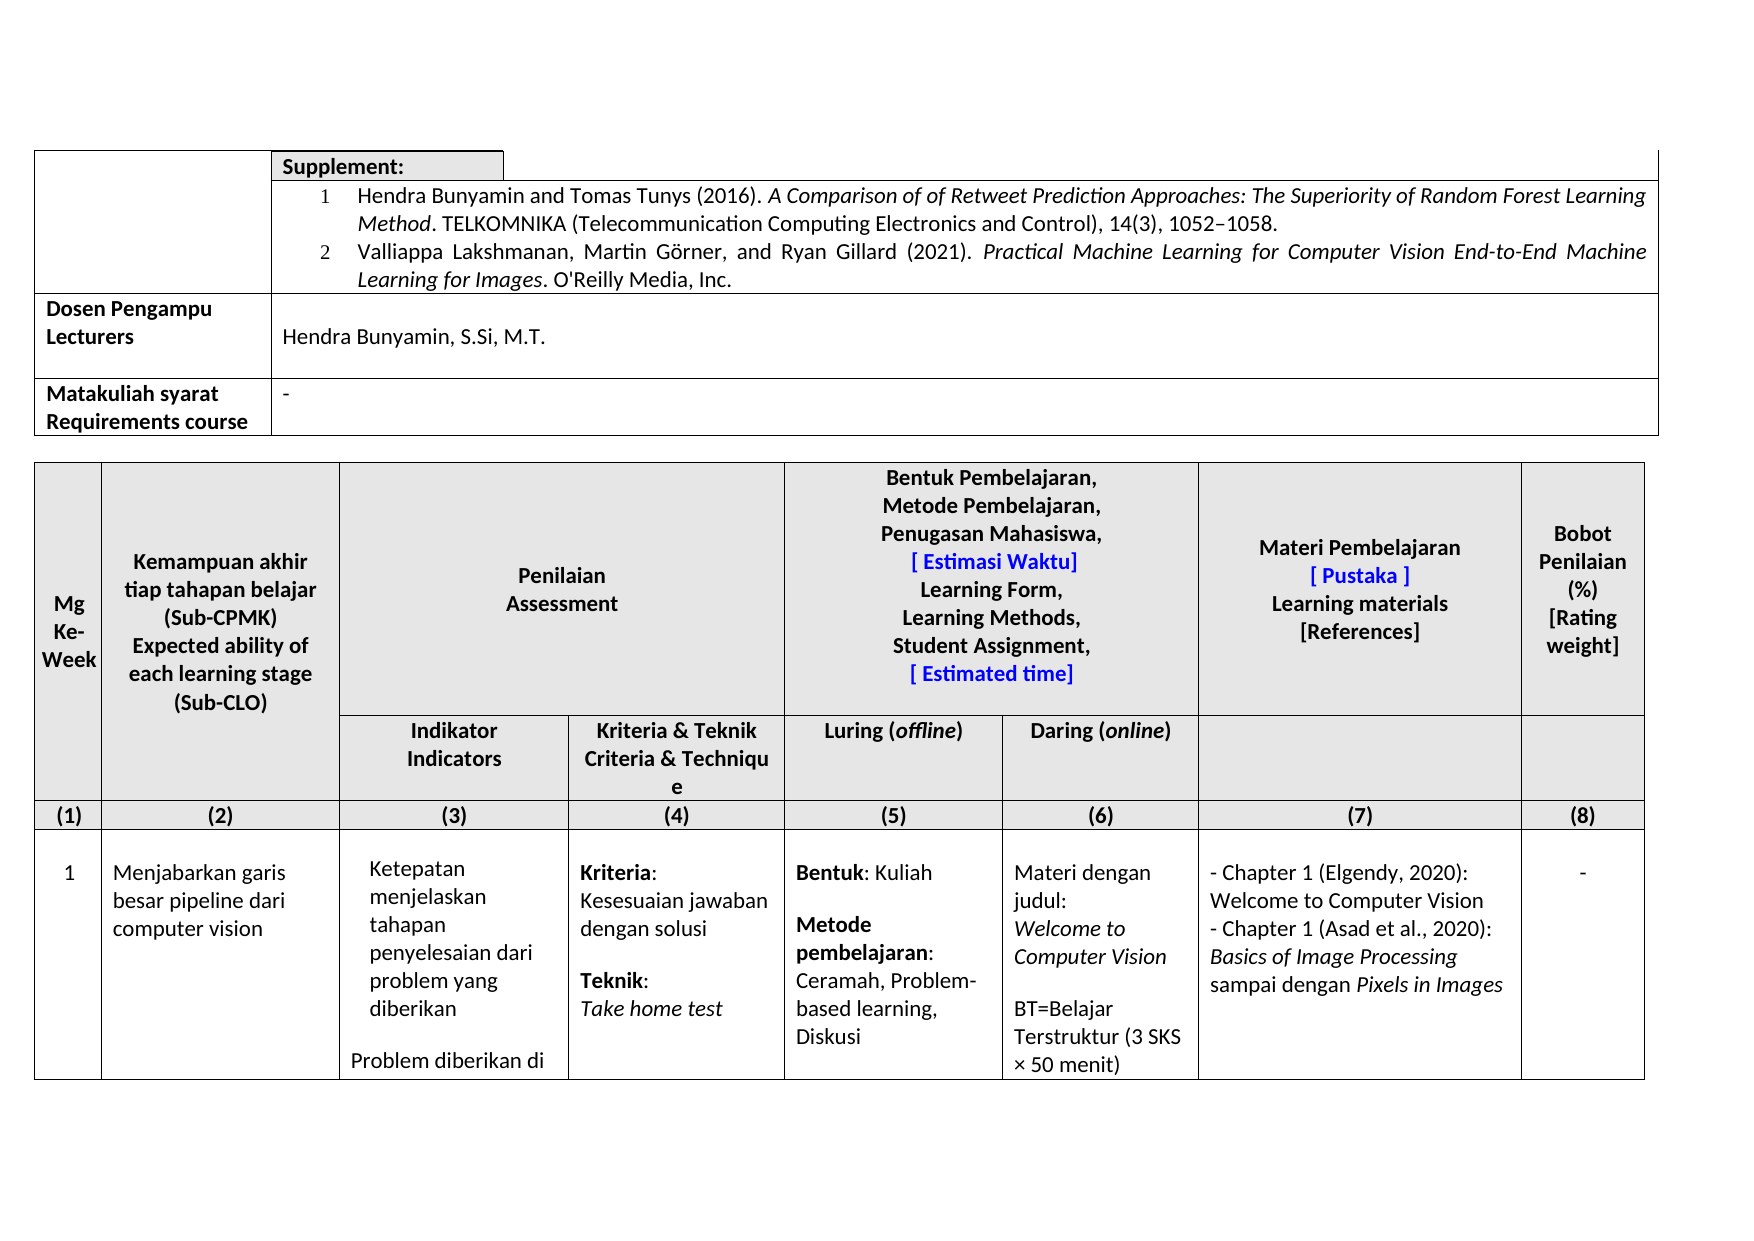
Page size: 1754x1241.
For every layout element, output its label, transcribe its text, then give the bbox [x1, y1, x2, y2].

table_cell (3) [340, 801, 568, 829]
table_cell Kriteria & Teknik Criteria & Technique [569, 716, 784, 800]
table_cell (2) [102, 801, 339, 829]
table_cell 1 [35, 830, 101, 1078]
table_header Bobot Penilaian (%) [Rating weight] [1522, 463, 1644, 715]
table_cell (4) [569, 801, 784, 829]
table_header Penilaian Assessment [340, 463, 784, 715]
table_cell Menjabarkan garis besar pipeline dari computer vision [102, 830, 339, 1078]
table_cell Materi dengan judul: Welcome to Computer Vision BT=Belajar Terstruktur (3 SKS × 50 menit) [1003, 830, 1198, 1078]
table_cell Hendra Bunyamin, S.Si, M.T. [272, 294, 1658, 378]
table_cell Bentuk: Kuliah Metode pembelajaran: Ceramah, Problem-based learning, Diskusi [785, 830, 1002, 1078]
table_cell - [1522, 830, 1644, 1078]
table_cell [1522, 716, 1644, 800]
table_cell (5) [785, 801, 1002, 829]
table_cell [504, 152, 1658, 180]
table_cell (7) [1199, 801, 1521, 829]
table_cell Supplement: [272, 152, 503, 180]
table_cell [1199, 716, 1521, 800]
table_cell - Chapter 1 (Elgendy, 2020): Welcome to Computer Vision - Chapter 1 (Asad et al., 2020): Basics of Image Processing sampai dengan Pixels in Images [1199, 830, 1521, 1078]
table_cell (1) [35, 801, 101, 829]
table_cell Daring (online) [1003, 716, 1198, 800]
table_header Mg Ke- Week [35, 463, 101, 800]
table_cell Indikator Indicators [340, 716, 568, 800]
table_cell - [272, 379, 1658, 435]
table_cell Ketepatan menjelaskan tahapan penyelesaian dari problem yang diberikan Problem diberikan di [340, 830, 568, 1078]
table_cell (6) [1003, 801, 1198, 829]
table_header Bentuk Pembelajaran, Metode Pembelajaran, Penugasan Mahasiswa, [ Estimasi Waktu] Learning Form, Learning Methods, Student Assignment, [ Estimated time] [785, 463, 1198, 715]
table_cell Hendra Bunyamin and Tomas Tunys (2016). A Comparison of of Retweet Prediction Approaches: The Superiority of Random Forest Learning Method. TELKOMNIKA (Telecommunication Computing Electronics and Control), 14(3), 1052–1058. Valliappa Lakshmanan, Martin Görner, and Ryan Gillard (2021). Practical Machine Learning for Computer Vision End-to-End Machine Learning for Images. O'Reilly Media, Inc. [272, 181, 1658, 293]
table_cell Luring (offline) [785, 716, 1002, 800]
table_cell Matakuliah syarat Requirements course [35, 379, 271, 435]
table_cell (8) [1522, 801, 1644, 829]
table_header Materi Pembelajaran [ Pustaka ] Learning materials [References] [1199, 463, 1521, 715]
table_cell Kriteria: Kesesuaian jawaban dengan solusi Teknik: Take home test [569, 830, 784, 1078]
table_header Kemampuan akhir tiap tahapan belajar (Sub-CPMK) Expected ability of each learning stage (Sub-CLO) [102, 463, 339, 800]
table_cell Dosen Pengampu Lecturers [35, 294, 271, 378]
